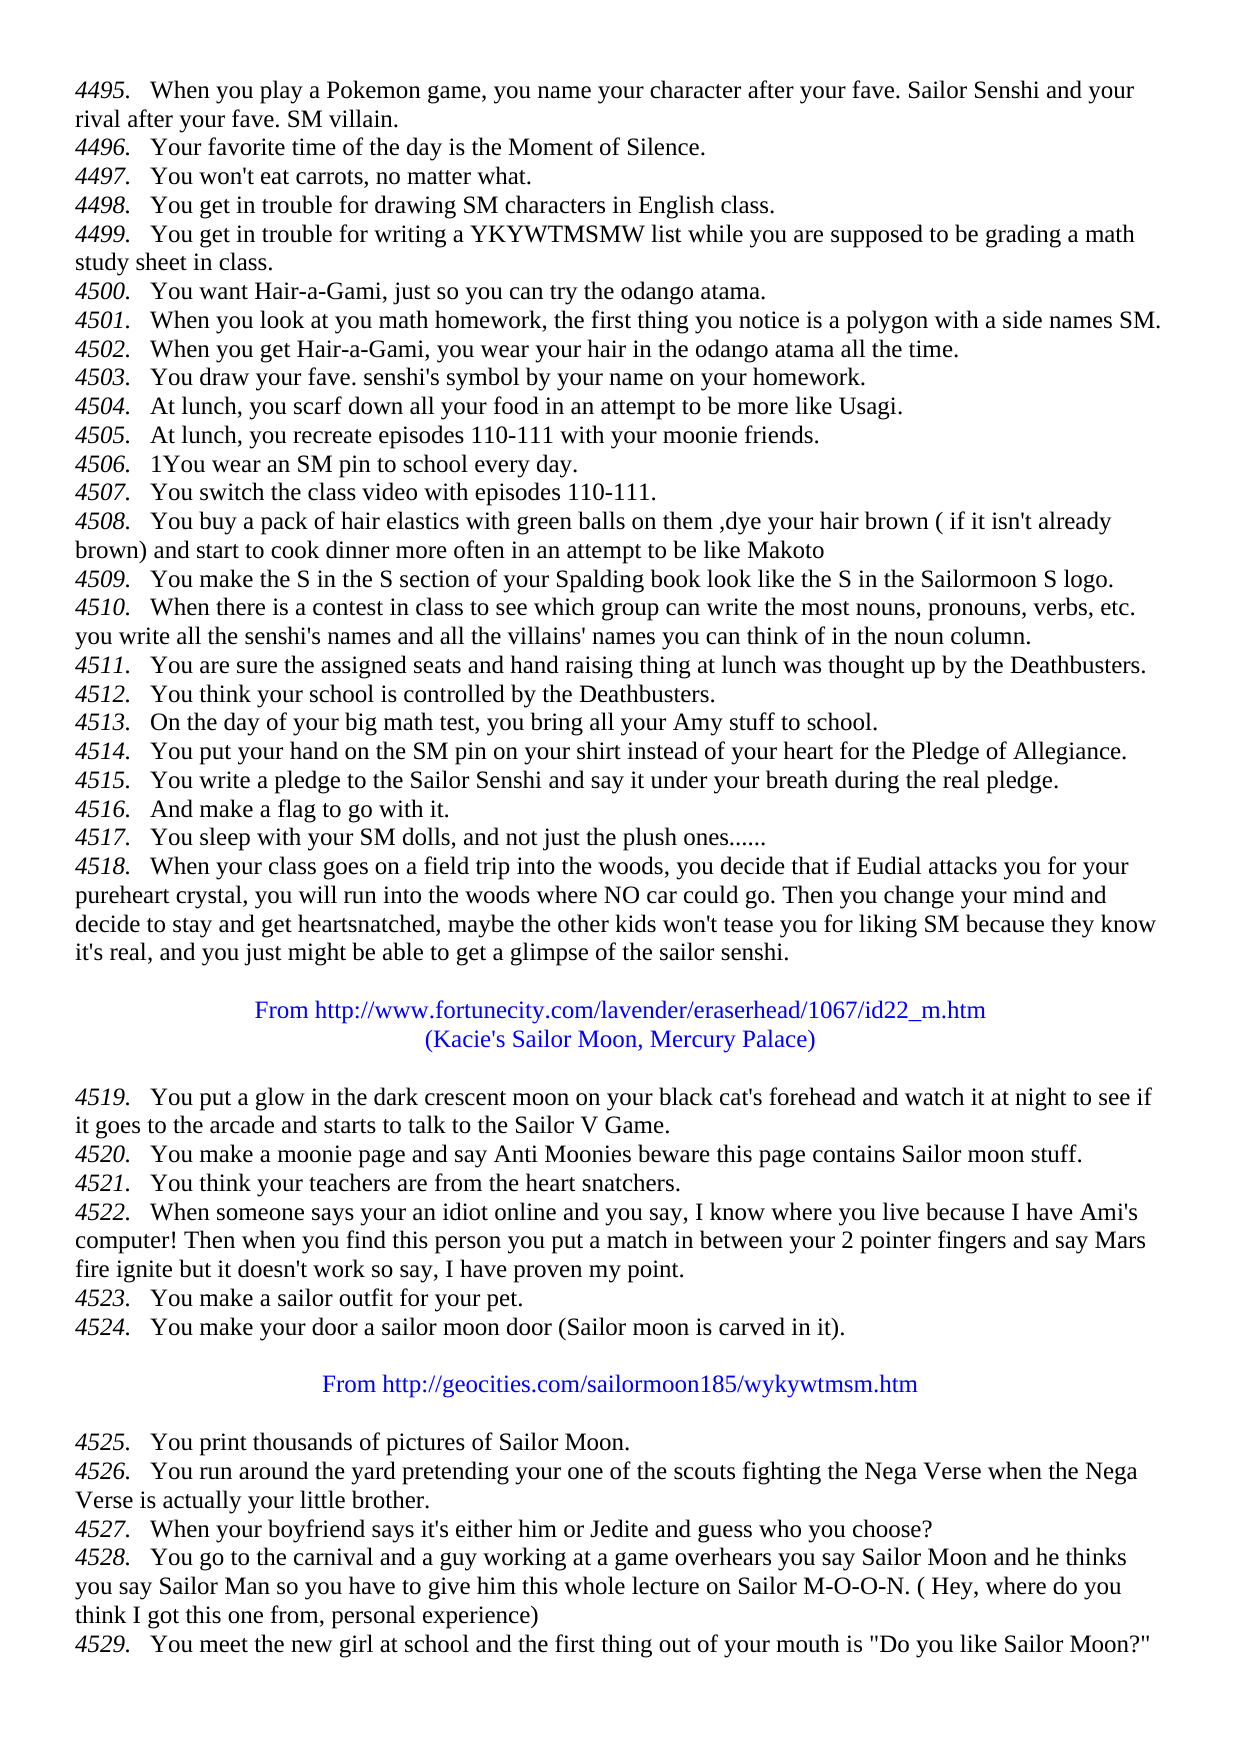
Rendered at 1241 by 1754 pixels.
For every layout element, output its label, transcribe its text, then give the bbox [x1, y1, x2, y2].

list You won't eat carrots, no matter what. [75, 161, 1165, 190]
list You put a glow in the dark crescent moon on your black cat's forehead and watch it at night to see if it goes to the arcade and starts to talk to the Sailor V Game. [75, 1082, 1165, 1139]
list You buy a pack of hair elastics with green balls on them ,dye your hair brown ( if it isn't already brown) and start to cook dinner more often in an attempt to be like Makoto [75, 506, 1165, 564]
list When you play a Pokemon game, you name your character after your fave. Sailor Senshi and your rival after your fave. SM villain. [75, 75, 1165, 132]
list You switch the class video with episodes 110-111. [75, 477, 1165, 506]
list You draw your fave. senshi's symbol by your name on your homework. [75, 362, 1165, 391]
list On the day of your big math test, you bring all your Amy stuff to school. [75, 707, 1165, 736]
list You sleep with your SM dolls, and not just the plush ones...... [75, 822, 1165, 851]
list You make the S in the S section of your Spalding book look like the S in the Sailormoon S logo. [75, 564, 1165, 592]
list When someone says your an idiot online and you say, I know where you live because I have Ami's computer! Then when you find this person you put a match in between your 2 pointer fingers and say Mars fire ignite but it doesn't work so say, I have proven my point. [75, 1197, 1165, 1283]
list You print thousands of pictures of Sailor Moon. [75, 1427, 1165, 1456]
list You get in trouble for drawing SM characters in English class. [75, 190, 1165, 219]
list 1You wear an SM pin to school every day. [75, 449, 1165, 477]
list When you get Hair-a-Gami, you wear your hair in the odango atama all the time. [75, 334, 1165, 362]
list When there is a contest in class to see which group can write the most nouns, pronouns, verbs, etc. you write all the senshi's names and all the villains' names you can think of in the noun column. [75, 592, 1165, 650]
list You make a sailor outfit for your pet. [75, 1283, 1165, 1312]
list And make a flag to go with it. [75, 794, 1165, 822]
list You are sure the assigned seats and hand raising thing at lunch was thought up by the Deathbusters. [75, 650, 1165, 679]
text From http://geocities.com/sailormoon185/wykywtmsm.htm [75, 1369, 1165, 1398]
list At lunch, you scarf down all your food in an attempt to be more like Usagi. [75, 391, 1165, 420]
list You want Hair-a-Gami, just so you can try the odango atama. [75, 276, 1165, 305]
text (Kacie's Sailor Moon, Mercury Palace) [75, 1024, 1165, 1053]
list At lunch, you recreate episodes 110-111 with your moonie friends. [75, 420, 1165, 449]
list When you look at you math homework, the first thing you notice is a polygon with a side names SM. [75, 305, 1165, 334]
list You make your door a sailor moon door (Sailor moon is carved in it). [75, 1312, 1165, 1340]
list You get in trouble for writing a YKYWTMSMW list while you are supposed to be grading a math study sheet in class. [75, 219, 1165, 276]
list You put your hand on the SM pin on your shirt instead of your heart for the Pledge of Allegiance. [75, 736, 1165, 765]
list You make a moonie page and say Anti Moonies beware this page contains Sailor moon stuff. [75, 1139, 1165, 1168]
list When your boyfriend says it's either him or Jedite and guess who you choose? [75, 1514, 1165, 1542]
list You go to the carnival and a guy working at a game overhears you say Sailor Moon and he thinks you say Sailor Man so you have to give him this whole lecture on Sailor M-O-O-N. ( Hey, where do you think I got this one from, personal experience) [75, 1542, 1165, 1629]
list You meet the new girl at school and the first thing out of your mouth is "Do you like Sailor Moon?" [75, 1629, 1165, 1657]
text From http://www.fortunecity.com/lavender/eraserhead/1067/id22_m.htm [75, 995, 1165, 1024]
list Your favorite time of the day is the Moment of Silence. [75, 132, 1165, 161]
list You think your teachers are from the heart snatchers. [75, 1168, 1165, 1197]
list You run around the yard pretending your one of the scouts fighting the Nega Verse when the Nega Verse is actually your little brother. [75, 1456, 1165, 1514]
list You write a pledge to the Sailor Senshi and say it under your breath during the real pledge. [75, 765, 1165, 794]
list You think your school is controlled by the Deathbusters. [75, 679, 1165, 707]
list When your class goes on a field trip into the woods, you decide that if Eudial attacks you for your pureheart crystal, you will run into the woods where NO car could go. Then you change your mind and decide to stay and get heartsnatched, maybe the other kids won't tease you for liking SM because they know it's real, and you just might be able to get a glimpse of the sailor senshi. [75, 851, 1165, 966]
